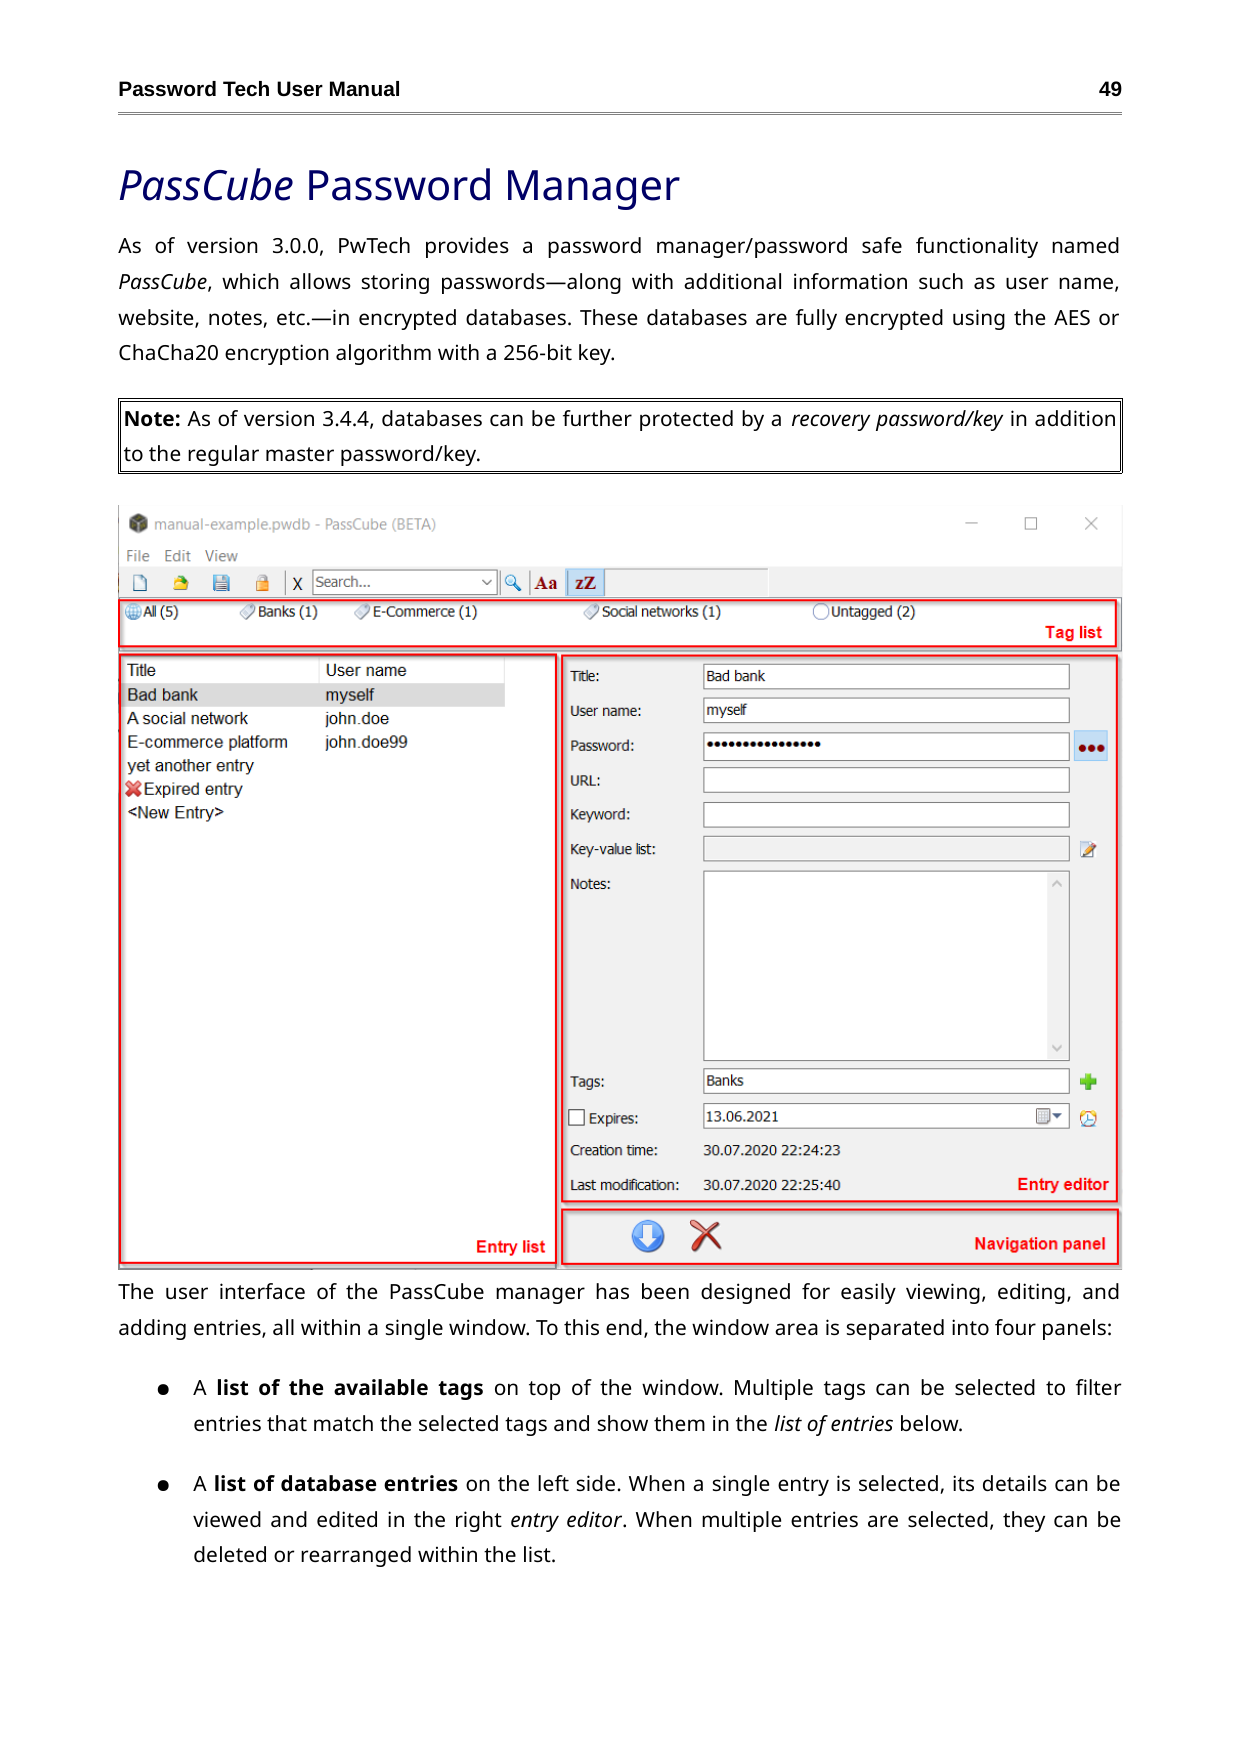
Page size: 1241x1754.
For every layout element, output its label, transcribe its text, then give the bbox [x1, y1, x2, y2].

picture [118, 505, 1123, 1270]
text Note: As of version 3.4.4, databases can be further protected by a recovery password/key in addition to the regular master password/key. [119, 399, 1122, 473]
list A list of the available tags on top of the window. Multiple tags can be selected to filter entries that match the selected tags and show them in the list of entries below. [156, 1373, 1122, 1437]
text The user interface of the PassCube manager has been designed for easily viewing, editing, and adding entries, all within a single window. To this end, the window area is separated into four panels: [118, 1270, 1122, 1341]
text As of version 3.0.0, PwTech provides a password manager/password safe functionality named PassCube, which allows storing passwords—along with additional information such as user name, website, notes, etc.—in encrypted databases. These databases are fully encrypted using the AES or ChaCha20 encryption algorithm with a 256-bit key. [118, 231, 1122, 367]
list A list of database entries on the left side. When a single entry is selected, its details can be viewed and edited in the right entry editor. When multiple entries are selected, they can be deleted or rearranged within the list. [156, 1469, 1122, 1569]
subtitle PassCube Password Manager [118, 156, 1122, 212]
